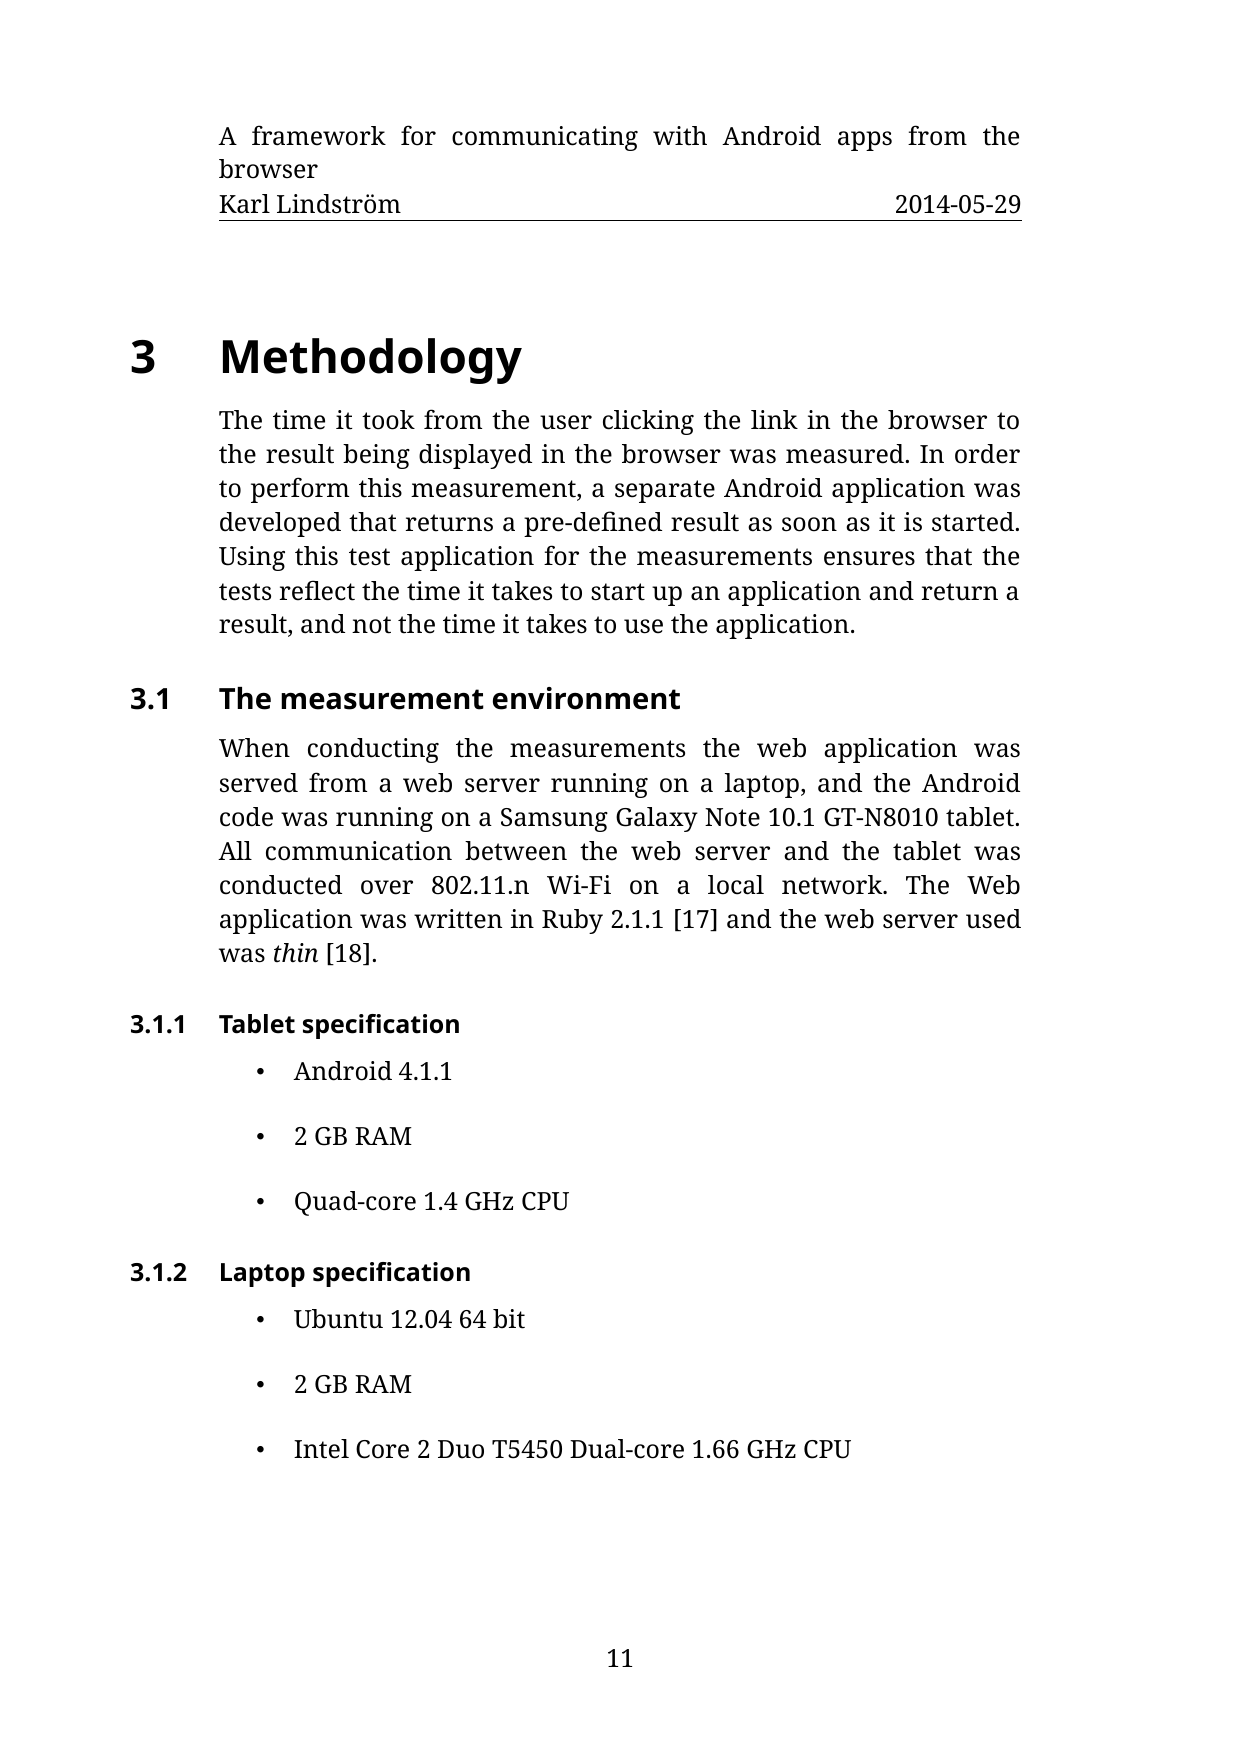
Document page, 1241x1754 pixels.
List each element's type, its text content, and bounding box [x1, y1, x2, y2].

list Ubuntu 12.04 64 bit [256, 1302, 1022, 1336]
text The time it took from the user clicking the link in the browser to the result being displayed in the browser was measured. In order to perform this measurement, a separate Android application was developed that returns a pre-defined result as soon as it is started. Using this test application for the measurements ensures that the tests reflect the time it takes to start up an application and return a result, and not the time it takes to use the application. [218, 403, 1022, 641]
subtitle The measurement environment [130, 678, 1022, 718]
list 2 GB RAM [256, 1119, 1022, 1153]
list Android 4.1.1 [256, 1054, 1022, 1088]
subtitle Methodology [130, 325, 1022, 387]
list 2 GB RAM [256, 1367, 1022, 1401]
list Intel Core 2 Duo T5450 Dual-core 1.66 GHz CPU [256, 1431, 1022, 1465]
subtitle Laptop specification [130, 1255, 1022, 1289]
list Quad-core 1.4 GHz CPU [256, 1183, 1022, 1217]
subtitle Tablet specification [130, 1007, 1022, 1041]
text When conducting the measurements the web application was served from a web server running on a laptop, and the Android code was running on a Samsung Galaxy Note 10.1 GT-N8010 tablet. All communication between the web server and the tablet was conducted over 802.11.n Wi-Fi on a local network. The Web application was written in Ruby 2.1.1 [17] and the web server used was thin [18]. [218, 731, 1022, 969]
